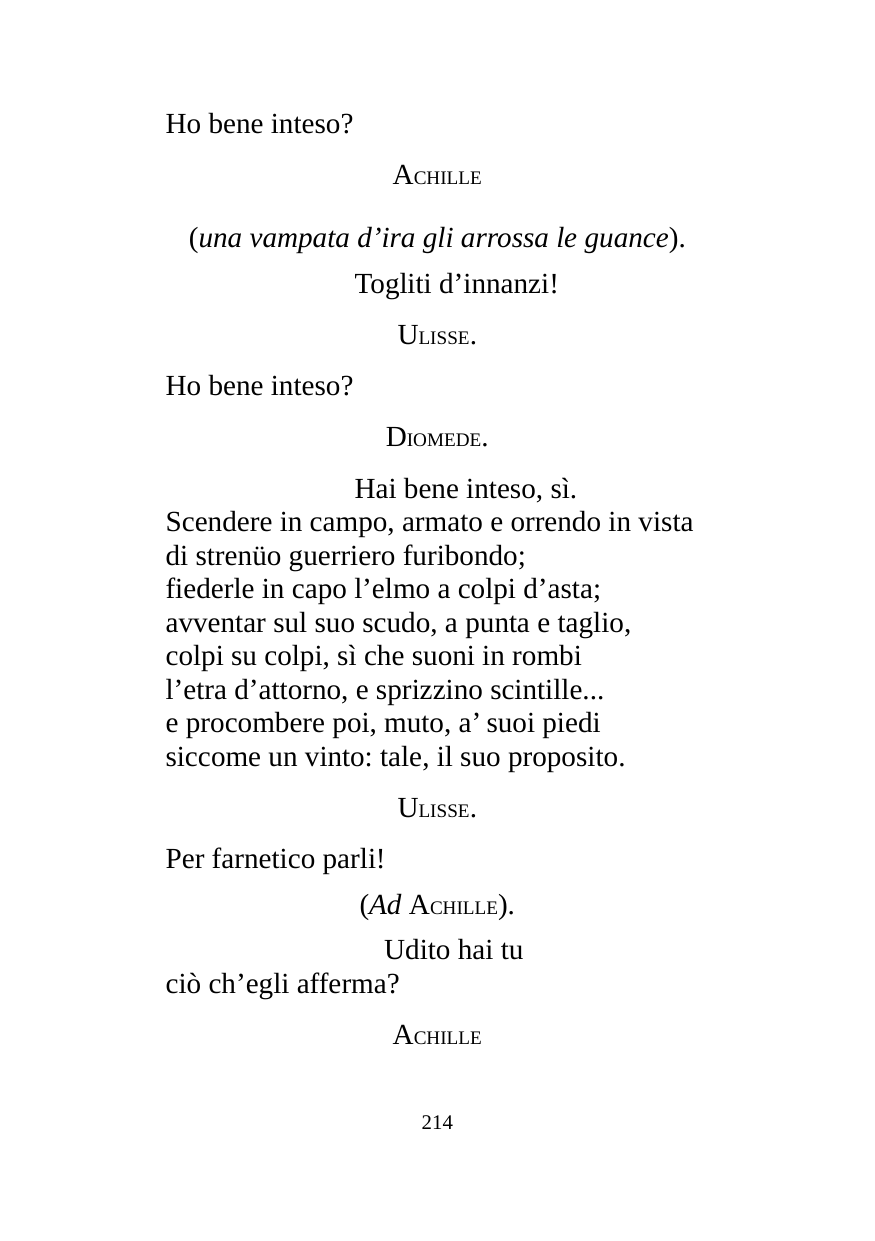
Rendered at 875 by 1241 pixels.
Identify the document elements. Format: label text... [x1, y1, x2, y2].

text Diomede. [106, 419, 768, 453]
text Ho bene inteso? [165, 368, 768, 402]
text Per farnetico parli! [165, 842, 768, 875]
text (Ad Achille). [106, 887, 768, 921]
text Udito hai tu ciò ch’egli afferma? [165, 932, 768, 999]
text Achille [106, 157, 768, 191]
text (una vampata d’ira gli arrossa le guance). [106, 221, 768, 254]
text Togliti d’innanzi! [165, 266, 768, 299]
text Ulisse. [106, 790, 768, 824]
text Ulisse. [106, 317, 768, 351]
text Ho bene inteso? [165, 106, 768, 140]
text Achille [106, 1017, 768, 1051]
text Hai bene inteso, sì. Scendere in campo, armato e orrendo in vista di strenüo guerriero furibondo; fiederle in capo l’elmo a colpi d’asta; avventar sul suo scudo, a punta e taglio, colpi su colpi, sì che suoni in rombi l’etra d’attorno, e sprizzino scintille... e procombere poi, muto, a’ suoi piedi siccome un vinto: tale, il suo proposito. [165, 471, 768, 773]
